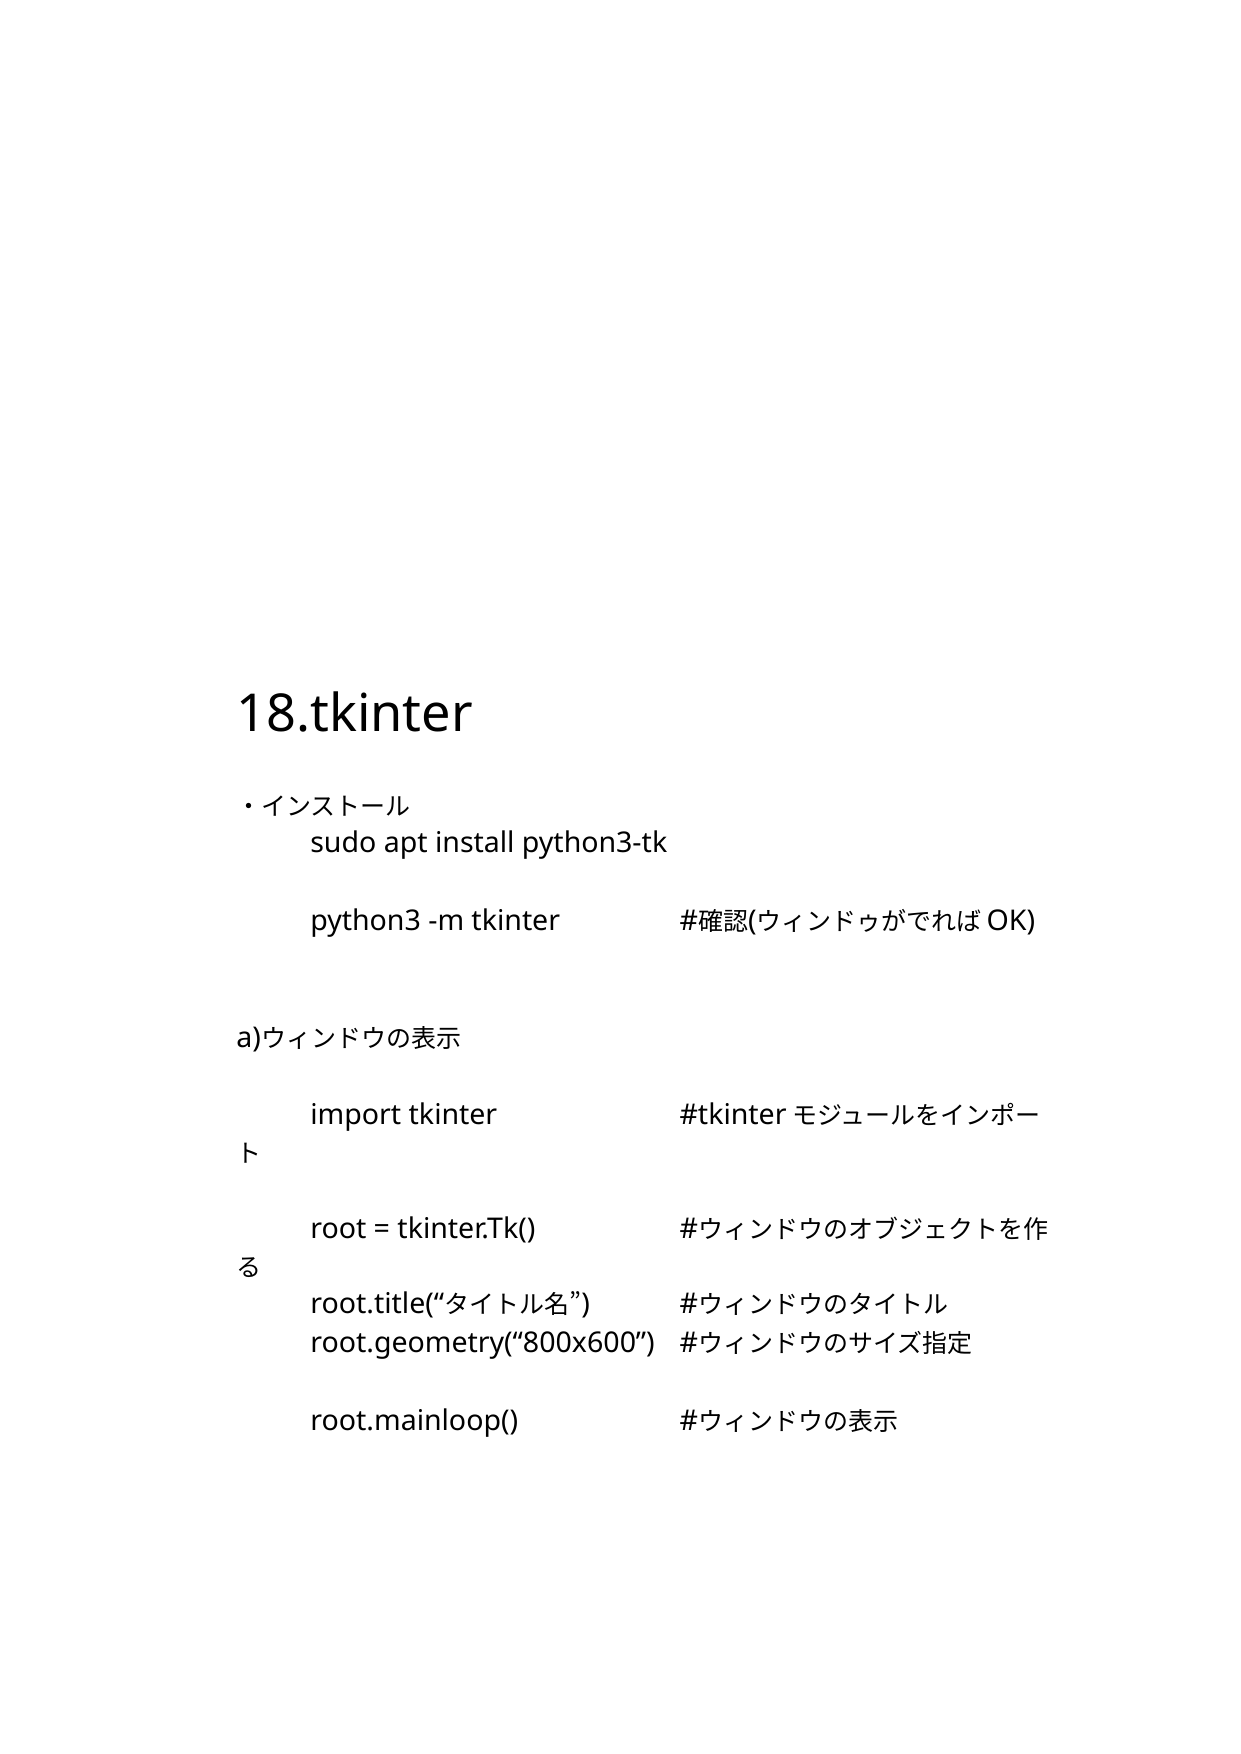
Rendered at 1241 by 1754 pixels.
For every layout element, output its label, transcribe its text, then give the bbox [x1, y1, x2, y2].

text import tkinter #tkinterモジュールをインポート [236, 1094, 1063, 1169]
text root.mainloop() #ウィンドウの表示 [236, 1400, 1063, 1439]
text root.geometry(“800x600”) #ウィンドウのサイズ指定 [236, 1322, 1063, 1361]
text 18.tkinter [236, 676, 1063, 747]
text sudo apt install python3-tk [236, 822, 1063, 861]
text root.title(“タイトル名”) #ウィンドウのタイトル [236, 1283, 1063, 1322]
text python3 -m tkinter #確認(ウィンドゥがでればOK) [236, 900, 1063, 939]
text ・インストール [236, 786, 1063, 822]
text root = tkinter.Tk() #ウィンドウのオブジェクトを作る [236, 1208, 1063, 1283]
text a)ウィンドウの表示 [236, 1017, 1063, 1055]
